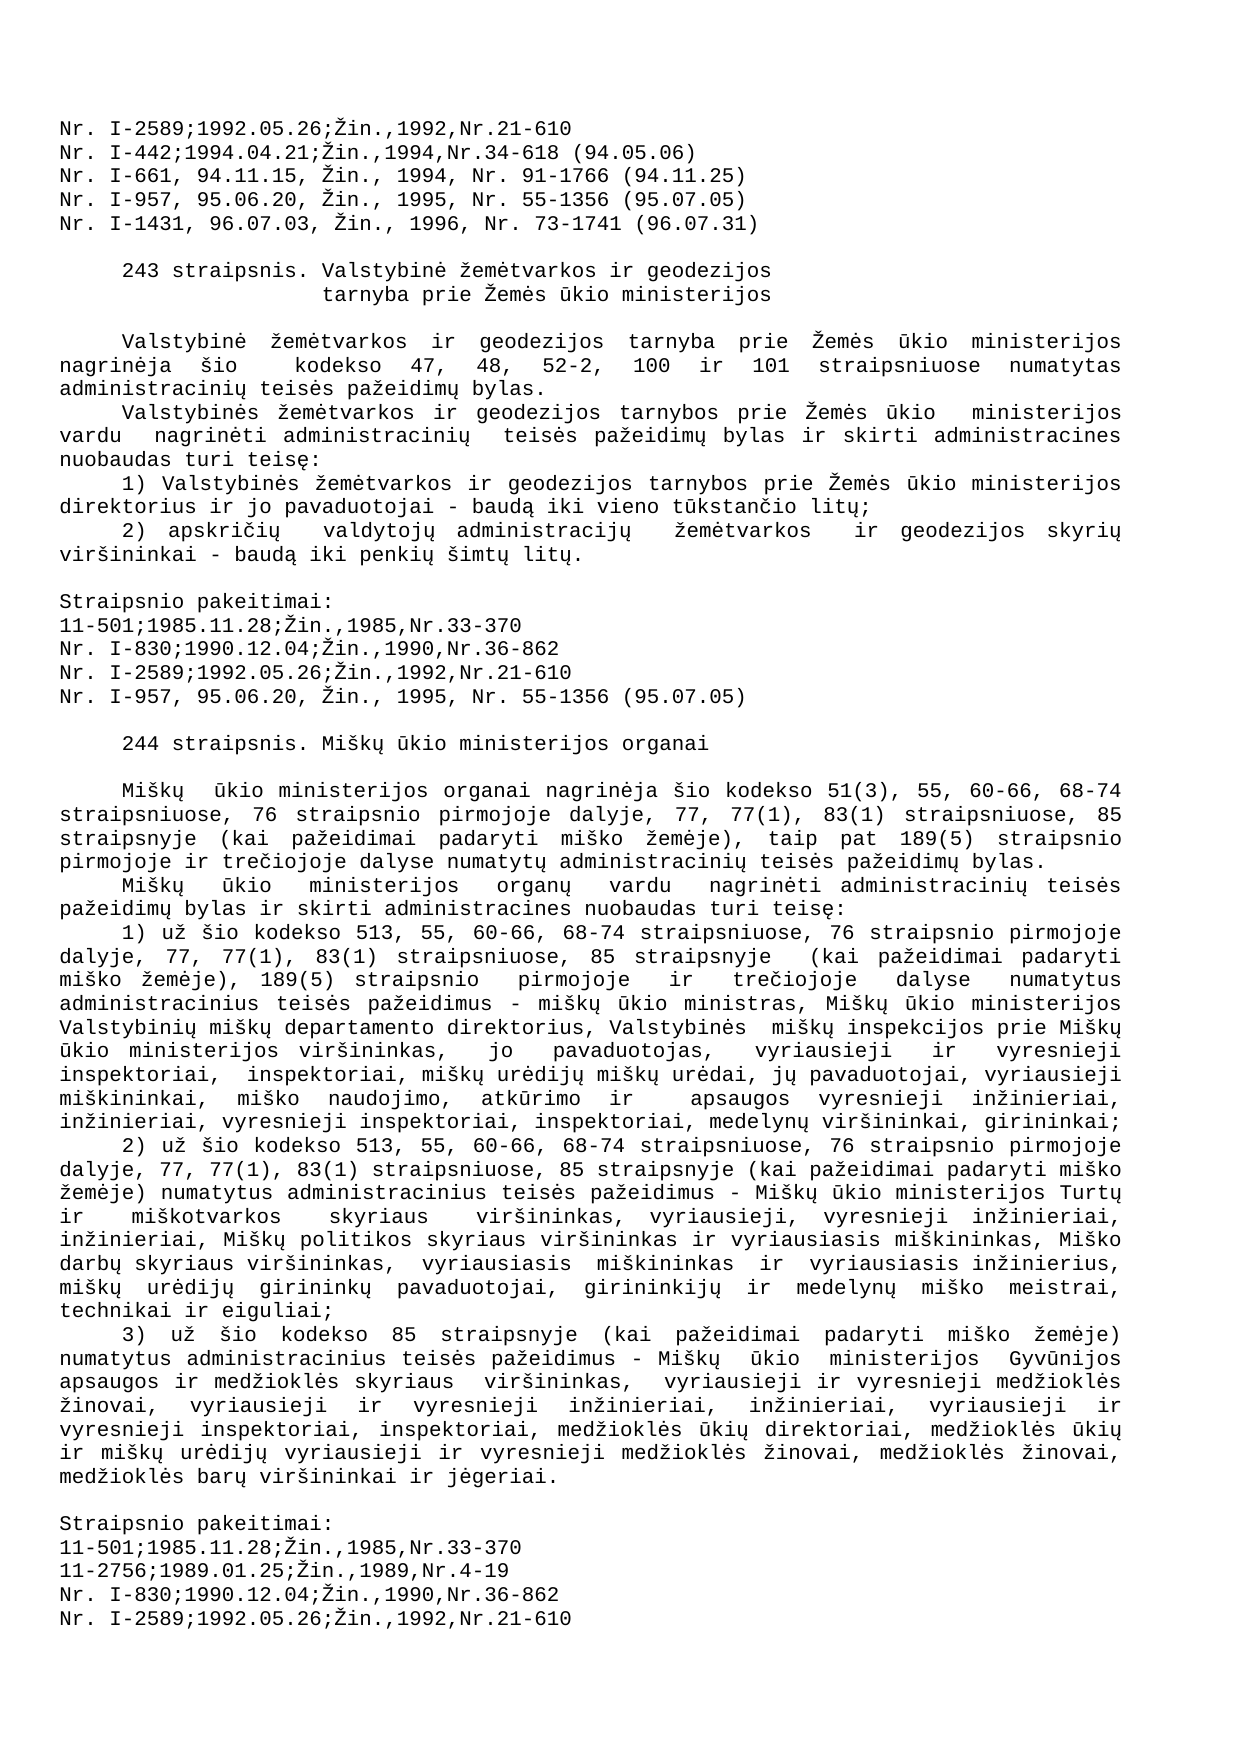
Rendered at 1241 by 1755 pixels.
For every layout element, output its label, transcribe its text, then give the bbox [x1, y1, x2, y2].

text Miškų ūkio ministerijos organų vardu nagrinėti administracinių teisės pažeidimų bylas ir skirti administracines nuobaudas turi teisę: [59, 875, 1122, 922]
text Nr. I-830;1990.12.04;Žin.,1990,Nr.36-862 [59, 1584, 1122, 1608]
text Miškų ūkio ministerijos organai nagrinėja šio kodekso 51(3), 55, 60-66, 68-74 straipsniuose, 76 straipsnio pirmojoje dalyje, 77, 77(1), 83(1) straipsniuose, 85 straipsnyje (kai pažeidimai padaryti miško žemėje), taip pat 189(5) straipsnio pirmojoje ir trečiojoje dalyse numatytų administracinių teisės pažeidimų bylas. [59, 780, 1122, 875]
text 2) už šio kodekso 513, 55, 60-66, 68-74 straipsniuose, 76 straipsnio pirmojoje dalyje, 77, 77(1), 83(1) straipsniuose, 85 straipsnyje (kai pažeidimai padaryti miško žemėje) numatytus administracinius teisės pažeidimus - Miškų ūkio ministerijos Turtų ir miškotvarkos skyriaus viršininkas, vyriausieji, vyresnieji inžinieriai, inžinieriai, Miškų politikos skyriaus viršininkas ir vyriausiasis miškininkas, Miško darbų skyriaus viršininkas, vyriausiasis miškininkas ir vyriausiasis inžinierius, miškų urėdijų girininkų pavaduotojai, girininkijų ir medelynų miško meistrai, technikai ir eiguliai; [59, 1135, 1122, 1324]
text Nr. I-830;1990.12.04;Žin.,1990,Nr.36-862 [59, 638, 1122, 662]
text Straipsnio pakeitimai: [59, 591, 1122, 615]
text 1) Valstybinės žemėtvarkos ir geodezijos tarnybos prie Žemės ūkio ministerijos direktorius ir jo pavaduotojai - baudą iki vieno tūkstančio litų; [59, 473, 1122, 520]
text Straipsnio pakeitimai: [59, 1513, 1122, 1537]
text 11-2756;1989.01.25;Žin.,1989,Nr.4-19 [59, 1561, 1122, 1584]
text Nr. I-1431, 96.07.03, Žin., 1996, Nr. 73-1741 (96.07.31) [59, 213, 1122, 236]
text Nr. I-957, 95.06.20, Žin., 1995, Nr. 55-1356 (95.07.05) [59, 189, 1122, 213]
text 11-501;1985.11.28;Žin.,1985,Nr.33-370 [59, 1537, 1122, 1561]
text Valstybinės žemėtvarkos ir geodezijos tarnybos prie Žemės ūkio ministerijos vardu nagrinėti administracinių teisės pažeidimų bylas ir skirti administracines nuobaudas turi teisę: [59, 402, 1122, 473]
text 244 straipsnis. Miškų ūkio ministerijos organai [59, 733, 1122, 757]
text Nr. I-2589;1992.05.26;Žin.,1992,Nr.21-610 [59, 662, 1122, 686]
text 2) apskričių valdytojų administracijų žemėtvarkos ir geodezijos skyrių viršininkai - baudą iki penkių šimtų litų. [59, 520, 1122, 567]
text 1) už šio kodekso 513, 55, 60-66, 68-74 straipsniuose, 76 straipsnio pirmojoje dalyje, 77, 77(1), 83(1) straipsniuose, 85 straipsnyje (kai pažeidimai padaryti miško žemėje), 189(5) straipsnio pirmojoje ir trečiojoje dalyse numatytus administracinius teisės pažeidimus - miškų ūkio ministras, Miškų ūkio ministerijos Valstybinių miškų departamento direktorius, Valstybinės miškų inspekcijos prie Miškų ūkio ministerijos viršininkas, jo pavaduotojas, vyriausieji ir vyresnieji inspektoriai, inspektoriai, miškų urėdijų miškų urėdai, jų pavaduotojai, vyriausieji miškininkai, miško naudojimo, atkūrimo ir apsaugos vyresnieji inžinieriai, inžinieriai, vyresnieji inspektoriai, inspektoriai, medelynų viršininkai, girininkai; [59, 922, 1122, 1135]
text 243 straipsnis. Valstybinė žemėtvarkos ir geodezijos [59, 260, 1122, 284]
text 3) už šio kodekso 85 straipsnyje (kai pažeidimai padaryti miško žemėje) numatytus administracinius teisės pažeidimus - Miškų ūkio ministerijos Gyvūnijos apsaugos ir medžioklės skyriaus viršininkas, vyriausieji ir vyresnieji medžioklės žinovai, vyriausieji ir vyresnieji inžinieriai, inžinieriai, vyriausieji ir vyresnieji inspektoriai, inspektoriai, medžioklės ūkių direktoriai, medžioklės ūkių ir miškų urėdijų vyriausieji ir vyresnieji medžioklės žinovai, medžioklės žinovai, medžioklės barų viršininkai ir jėgeriai. [59, 1324, 1122, 1489]
text Valstybinė žemėtvarkos ir geodezijos tarnyba prie Žemės ūkio ministerijos nagrinėja šio kodekso 47, 48, 52-2, 100 ir 101 straipsniuose numatytas administracinių teisės pažeidimų bylas. [59, 331, 1122, 402]
text Nr. I-957, 95.06.20, Žin., 1995, Nr. 55-1356 (95.07.05) [59, 686, 1122, 709]
text Nr. I-442;1994.04.21;Žin.,1994,Nr.34-618 (94.05.06) [59, 142, 1122, 165]
text Nr. I-2589;1992.05.26;Žin.,1992,Nr.21-610 [59, 1608, 1122, 1631]
text tarnyba prie Žemės ūkio ministerijos [59, 284, 1122, 307]
text Nr. I-2589;1992.05.26;Žin.,1992,Nr.21-610 [59, 118, 1122, 142]
text Nr. I-661, 94.11.15, Žin., 1994, Nr. 91-1766 (94.11.25) [59, 165, 1122, 189]
text 11-501;1985.11.28;Žin.,1985,Nr.33-370 [59, 615, 1122, 638]
